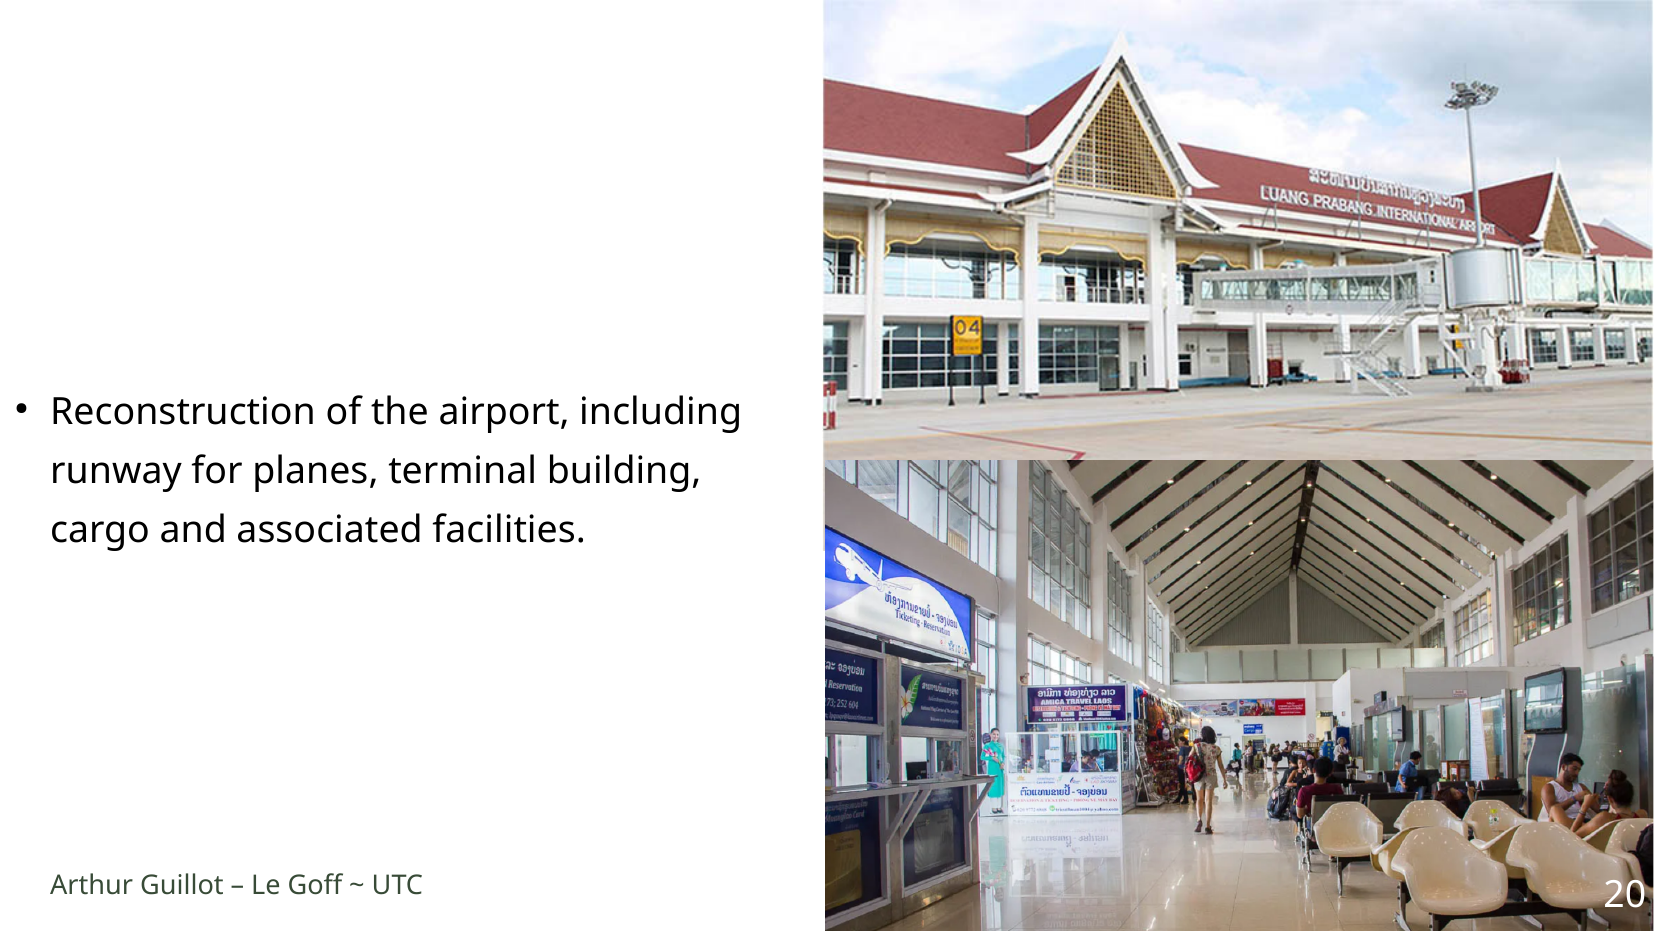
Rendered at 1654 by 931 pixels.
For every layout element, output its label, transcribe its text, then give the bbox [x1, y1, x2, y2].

text_box Arthur Guillot – Le Goff ~ UTC [35, 858, 434, 910]
text_box 23 [1452, 860, 1654, 931]
picture [822, 0, 1654, 931]
text_box Reconstruction of the airport, including runway for planes, terminal building, cargo and associated facilities. [0, 0, 825, 931]
